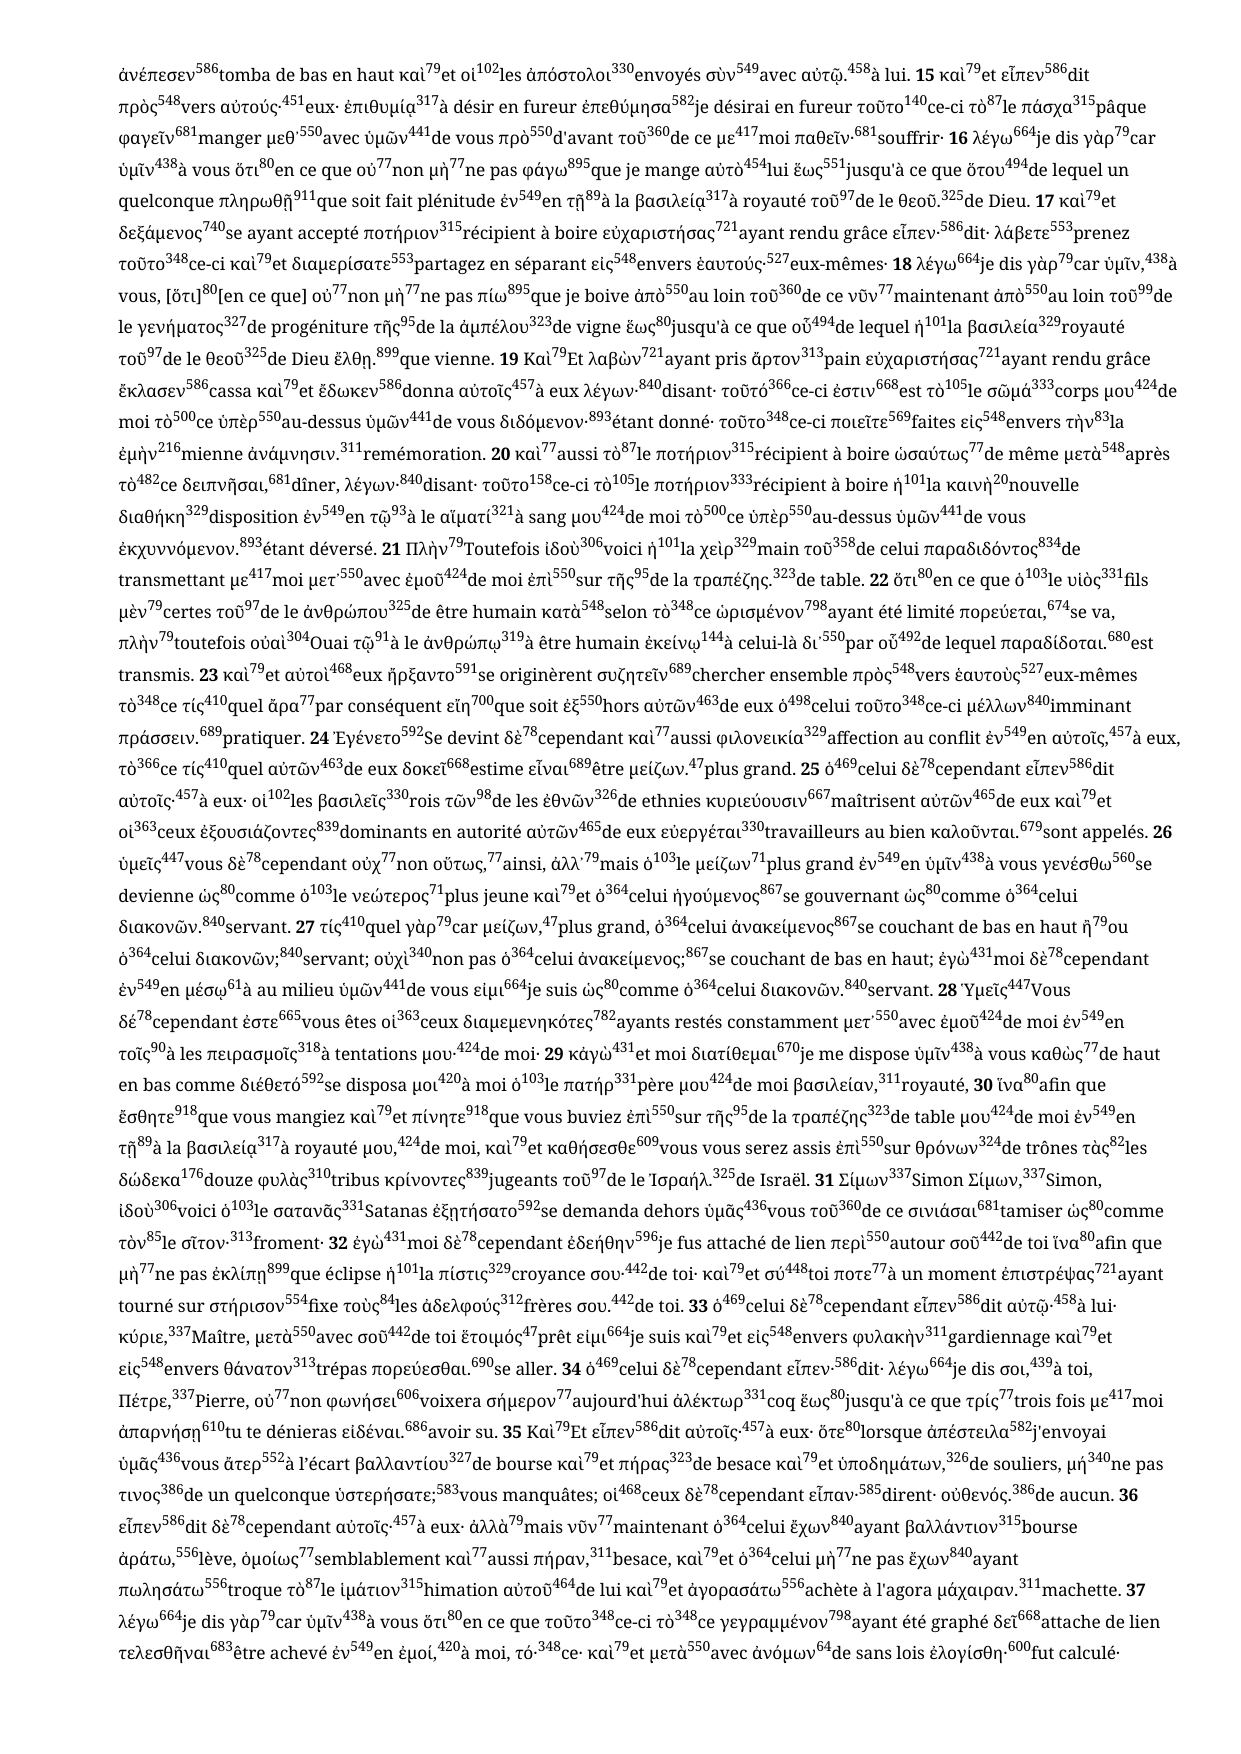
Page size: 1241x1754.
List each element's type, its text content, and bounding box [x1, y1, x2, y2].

text 1 Ἤγγιζεν625Approchait δὲ78cependant ἡ101la ἑορτὴ329fête τῶν98de les ἀζύμων66de sans levains ἡ362celle λεγομένη889étante dite πάσχα.333pâque. 2 καὶ79et ἐζήτουν624cherchaient οἱ102les ἀρχιερεῖς330chefs sacrificateurs καὶ79et οἱ102les γραμματεῖς330lettrés τὸ348ce πῶς77comment? ἀνέλωσιν898que saisissent de bas en haut αὐτόν,452lui, ἐφοβοῦντο630se effrayaient γὰρ79car τὸν85le λαόν.313peuple. 3 Εἰσῆλθεν586Vint à l'intérieur δὲ78cependant σατανᾶς331Satanas εἰς548envers Ἰούδαν313Iouda τὸν346celui καλούμενον875étant appelé Ἰσκαριώτην,313Iskariote, ὄντα822étant ἐκ550hors τοῦ97de le ἀριθμοῦ325de nombre τῶν96de les δώδεκα·64de douze· 4 καὶ79et ἀπελθὼν721ayant éloigné συνελάλησεν586bavarda ensemble τοῖς90à les ἀρχιερεῦσιν318à chefs sacrificateurs καὶ79et στρατηγοῖς318à stratèges τὸ348ce πῶς77comment? αὐτοῖς457à eux παραδῷ899que transmette αὐτόν.452lui. 5 καὶ79et ἐχάρησαν599furent été de joie καὶ79et συνέθεντο591se posèrent ensemble αὐτῷ458à lui ἀργύριον315objet d'argent δοῦναι.681donner. 6 καὶ79et ἐξωμολόγησεν,586avoua à l'excès, καὶ79et ἐζήτει625cherchait εὐκαιρίαν311moment de bien τοῦ360de ce παραδοῦναι681transmettre αὐτὸν452lui ἄτερ552à l’écart ὄχλου325de foule αὐτοῖς.457à eux. 7 Ἦλθεν586Vint δὲ78cependant ἡ101la ἡμέρα329journée τῶν98de les ἀζύμων,66de sans levains, [ἐν]549[en] ᾗ484à laquelle ἔδει625attachait de lien θύεσθαι692être sacrifié τὸ87le πάσχα·315pâque· 8 καὶ79et ἀπέστειλεν586envoya Πέτρον313Pierre καὶ79et Ἰωάννην313Ioannes εἰπών·721ayant dit· πορευθέντες759ayants étés allés ἑτοιμάσατε553préparez ἡμῖν419à nous τὸ87le πάσχα315pâque ἵνα80afin que φάγωμεν.894que nous mangions. 9 οἱ468ceux δὲ78cependant εἶπαν585dirent αὐτῷ·458à lui· ποῦ77où? θέλεις666tu veux ἑτοιμάσωμεν;894que nous préparions; 10 ὁ469celui δὲ78cependant εἶπεν586dit αὐτοῖς·457à eux· ἰδοὺ306voici εἰσελθόντων715de ayants venus à l'intérieur ὑμῶν441de vous εἰς548envers τὴν83la πόλιν311cité συναντήσει606rencontrera avec ὑμῖν438à vous ἄνθρωπος331être humain κεράμιον315cruche ὕδατος327de eau βαστάζων·840mettant en charge· ἀκολουθήσατε553suivez αὐτῷ458à lui εἰς548envers τὴν83la οἰκίαν311maison d'habitation εἰς548envers ἣν478laquelle εἰσπορεύεται,674se va à l'intérieur, 11 καὶ79et ἐρεῖτε603vous direz τῷ91à le οἰκοδεσπότῃ319à despote de maison τῆς95de la οἰκίας·323de maison d'habitation· λέγει668dit σοι439à toi ὁ103le διδάσκαλος·331enseignant· ποῦ77où? ἐστιν668est τὸ105le κατάλυμα333salle de déliage ὅπου77là où τὸ87le πάσχα315pâque μετὰ550avec τῶν96de les μαθητῶν324de disciples μου424de moi φάγω;895que je mange; 12 κἀκεῖνος364et celui-là ὑμῖν438à vous δείξει606montrera ἀνάγαιον315chambre haute μέγα6grand ἐστρωμένον·798ayant été étendu· ἐκεῖ77là ἑτοιμάσατε.553préparez. 13 ἀπελθόντες720ayants éloignés δὲ78cependant εὗρον585trouvèrent καθὼς77de haut en bas comme εἰρήκει659avait dit αὐτοῖς457à eux καὶ79et ἡτοίμασαν585préparèrent τὸ87le πάσχα.315pâque. 14 Καὶ79Et ὅτε80lorsque ἐγένετο592se devint ἡ101la ὥρα,329heure, ἀνέπεσεν586tomba de bas en haut καὶ79et οἱ102les ἀπόστολοι330envoyés σὺν549avec αὐτῷ.458à lui. 15 καὶ79et εἶπεν586dit πρὸς548vers αὐτούς·451eux· ἐπιθυμίᾳ317à désir en fureur ἐπεθύμησα582je désirai en fureur τοῦτο140ce-ci τὸ87le πάσχα315pâque φαγεῖν681manger μεθ᾽550avec ὑμῶν441de vous πρὸ550d'avant τοῦ360de ce με417moi παθεῖν·681souffrir· 16 λέγω664je dis γὰρ79car ὑμῖν438à vous ὅτι80en ce que οὐ77non μὴ77ne pas φάγω895que je mange αὐτὸ454lui ἕως551jusqu'à ce que ὅτου494de lequel un quelconque πληρωθῇ911que soit fait plénitude ἐν549en τῇ89à la βασιλείᾳ317à royauté τοῦ97de le θεοῦ.325de Dieu. 17 καὶ79et δεξάμενος740se ayant accepté ποτήριον315récipient à boire εὐχαριστήσας721ayant rendu grâce εἶπεν·586dit· λάβετε553prenez τοῦτο348ce-ci καὶ79et διαμερίσατε553partagez en séparant εἰς548envers ἑαυτούς·527eux-mêmes· 18 λέγω664je dis γὰρ79car ὑμῖν,438à vous, [ὅτι]80[en ce que] οὐ77non μὴ77ne pas πίω895que je boive ἀπὸ550au loin τοῦ360de ce νῦν77maintenant ἀπὸ550au loin τοῦ99de le γενήματος327de progéniture τῆς95de la ἀμπέλου323de vigne ἕως80jusqu'à ce que οὗ494de lequel ἡ101la βασιλεία329royauté τοῦ97de le θεοῦ325de Dieu ἔλθῃ.899que vienne. 19 Καὶ79Et λαβὼν721ayant pris ἄρτον313pain εὐχαριστήσας721ayant rendu grâce ἔκλασεν586cassa καὶ79et ἔδωκεν586donna αὐτοῖς457à eux λέγων·840disant· τοῦτό366ce-ci ἐστιν668est τὸ105le σῶμά333corps μου424de moi τὸ500ce ὑπὲρ550au-dessus ὑμῶν441de vous διδόμενον·893étant donné· τοῦτο348ce-ci ποιεῖτε569faites εἰς548envers τὴν83la ἐμὴν216mienne ἀνάμνησιν.311remémoration. 20 καὶ77aussi τὸ87le ποτήριον315récipient à boire ὡσαύτως77de même μετὰ548après τὸ482ce δειπνῆσαι,681dîner, λέγων·840disant· τοῦτο158ce-ci τὸ105le ποτήριον333récipient à boire ἡ101la καινὴ20nouvelle διαθήκη329disposition ἐν549en τῷ93à le αἵματί321à sang μου424de moi τὸ500ce ὑπὲρ550au-dessus ὑμῶν441de vous ἐκχυννόμενον.893étant déversé. 21 Πλὴν79Toutefois ἰδοὺ306voici ἡ101la χεὶρ329main τοῦ358de celui παραδιδόντος834de transmettant με417moi μετ᾽550avec ἐμοῦ424de moi ἐπὶ550sur τῆς95de la τραπέζης.323de table. 22 ὅτι80en ce que ὁ103le υἱὸς331fils μὲν79certes τοῦ97de le ἀνθρώπου325de être humain κατὰ548selon τὸ348ce ὡρισμένον798ayant été limité πορεύεται,674se va, πλὴν79toutefois οὐαὶ304Ouai τῷ91à le ἀνθρώπῳ319à être humain ἐκείνῳ144à celui-là δι᾽550par οὗ492de lequel παραδίδοται.680est transmis. 23 καὶ79et αὐτοὶ468eux ἤρξαντο591se originèrent συζητεῖν689chercher ensemble πρὸς548vers ἑαυτοὺς527eux-mêmes τὸ348ce τίς410quel ἄρα77par conséquent εἴη700que soit ἐξ550hors αὐτῶν463de eux ὁ498celui τοῦτο348ce-ci μέλλων840imminant πράσσειν.689pratiquer. 24 Ἐγένετο592Se devint δὲ78cependant καὶ77aussi φιλονεικία329affection au conflit ἐν549en αὐτοῖς,457à eux, τὸ366ce τίς410quel αὐτῶν463de eux δοκεῖ668estime εἶναι689être μείζων.47plus grand. 25 ὁ469celui δὲ78cependant εἶπεν586dit αὐτοῖς·457à eux· οἱ102les βασιλεῖς330rois τῶν98de les ἐθνῶν326de ethnies κυριεύουσιν667maîtrisent αὐτῶν465de eux καὶ79et οἱ363ceux ἐξουσιάζοντες839dominants en autorité αὐτῶν465de eux εὐεργέται330travailleurs au bien καλοῦνται.679sont appelés. 26 ὑμεῖς447vous δὲ78cependant οὐχ77non οὕτως,77ainsi, ἀλλ᾽79mais ὁ103le μείζων71plus grand ἐν549en ὑμῖν438à vous γενέσθω560se devienne ὡς80comme ὁ103le νεώτερος71plus jeune καὶ79et ὁ364celui ἡγούμενος867se gouvernant ὡς80comme ὁ364celui διακονῶν.840servant. 27 τίς410quel γὰρ79car μείζων,47plus grand, ὁ364celui ἀνακείμενος867se couchant de bas en haut ἢ79ou ὁ364celui διακονῶν;840servant; οὐχὶ340non pas ὁ364celui ἀνακείμενος;867se couchant de bas en haut; ἐγὼ431moi δὲ78cependant ἐν549en μέσῳ61à au milieu ὑμῶν441de vous εἰμι664je suis ὡς80comme ὁ364celui διακονῶν.840servant. 28 Ὑμεῖς447Vous δέ78cependant ἐστε665vous êtes οἱ363ceux διαμεμενηκότες782ayants restés constamment μετ᾽550avec ἐμοῦ424de moi ἐν549en τοῖς90à les πειρασμοῖς318à tentations μου·424de moi· 29 κἀγὼ431et moi διατίθεμαι670je me dispose ὑμῖν438à vous καθὼς77de haut en bas comme διέθετό592se disposa μοι420à moi ὁ103le πατήρ331père μου424de moi βασιλείαν,311royauté, 30 ἵνα80afin que ἔσθητε918que vous mangiez καὶ79et πίνητε918que vous buviez ἐπὶ550sur τῆς95de la τραπέζης323de table μου424de moi ἐν549en τῇ89à la βασιλείᾳ317à royauté μου,424de moi, καὶ79et καθήσεσθε609vous vous serez assis ἐπὶ550sur θρόνων324de trônes τὰς82les δώδεκα176douze φυλὰς310tribus κρίνοντες839jugeants τοῦ97de le Ἰσραήλ.325de Israël. 31 Σίμων337Simon Σίμων,337Simon, ἰδοὺ306voici ὁ103le σατανᾶς331Satanas ἐξῃτήσατο592se demanda dehors ὑμᾶς436vous τοῦ360de ce σινιάσαι681tamiser ὡς80comme τὸν85le σῖτον·313froment· 32 ἐγὼ431moi δὲ78cependant ἐδεήθην596je fus attaché de lien περὶ550autour σοῦ442de toi ἵνα80afin que μὴ77ne pas ἐκλίπῃ899que éclipse ἡ101la πίστις329croyance σου·442de toi· καὶ79et σύ448toi ποτε77à un moment ἐπιστρέψας721ayant tourné sur στήρισον554fixe τοὺς84les ἀδελφούς312frères σου.442de toi. 33 ὁ469celui δὲ78cependant εἶπεν586dit αὐτῷ·458à lui· κύριε,337Maître, μετὰ550avec σοῦ442de toi ἕτοιμός47prêt εἰμι664je suis καὶ79et εἰς548envers φυλακὴν311gardiennage καὶ79et εἰς548envers θάνατον313trépas πορεύεσθαι.690se aller. 34 ὁ469celui δὲ78cependant εἶπεν·586dit· λέγω664je dis σοι,439à toi, Πέτρε,337Pierre, οὐ77non φωνήσει606voixera σήμερον77aujourd'hui ἀλέκτωρ331coq ἕως80jusqu'à ce que τρίς77trois fois με417moi ἀπαρνήσῃ610tu te dénieras εἰδέναι.686avoir su. 35 Καὶ79Et εἶπεν586dit αὐτοῖς·457à eux· ὅτε80lorsque ἀπέστειλα582j'envoyai ὑμᾶς436vous ἄτερ552à l’écart βαλλαντίου327de bourse καὶ79et πήρας323de besace καὶ79et ὑποδημάτων,326de souliers, μή340ne pas τινος386de un quelconque ὑστερήσατε;583vous manquâtes; οἱ468ceux δὲ78cependant εἶπαν·585dirent· οὐθενός.386de aucun. 36 εἶπεν586dit δὲ78cependant αὐτοῖς·457à eux· ἀλλὰ79mais νῦν77maintenant ὁ364celui ἔχων840ayant βαλλάντιον315bourse ἀράτω,556lève, ὁμοίως77semblablement καὶ77aussi πήραν,311besace, καὶ79et ὁ364celui μὴ77ne pas ἔχων840ayant πωλησάτω556troque τὸ87le ἱμάτιον315himation αὐτοῦ464de lui καὶ79et ἀγορασάτω556achète à l'agora μάχαιραν.311machette. 37 λέγω664je dis γὰρ79car ὑμῖν438à vous ὅτι80en ce que τοῦτο348ce-ci τὸ348ce γεγραμμένον798ayant été graphé δεῖ668attache de lien τελεσθῆναι683être achevé ἐν549en ἐμοί,420à moi, τό·348ce· καὶ79et μετὰ550avec ἀνόμων64de sans lois ἐλογίσθη·600fut calculé· καὶ77aussi γὰρ79car τὸ366ce περὶ550autour ἐμοῦ424de moi τέλος315achèvement ἔχει.668a. 38 οἱ468ceux δὲ78cependant εἶπαν·585dirent· κύριε,337Maître, ἰδοὺ306voici μάχαιραι328machettes ὧδε77ici δύο.194deux. ὁ469celui δὲ78cependant εἶπεν586dit αὐτοῖς·457à eux· ἱκανόν49assez-important ἐστιν.668est. 39 Καὶ79Et ἐξελθὼν721ayant sorti ἐπορεύθη600fut allé κατὰ548selon τὸ87le ἔθος315coutume εἰς548envers τὸ87le ὄρος315montagne τῶν94de les ἐλαιῶν,322de oliviers, ἠκολούθησαν585suivirent δὲ78cependant αὐτῷ458à lui καὶ77aussi οἱ102les μαθηταί.330disciples. 40 γενόμενος740se ayant devenu δὲ78cependant ἐπὶ550sur τοῦ97de le τόπου325de lieu εἶπεν586dit αὐτοῖς·457à eux· προσεύχεσθε573que vous vous priez μὴ77ne pas εἰσελθεῖν681venir à l'intérieur εἰς548envers πειρασμόν.313tentation. 41 καὶ79et αὐτὸς469lui ἀπεσπάσθη600fut tiré loin ἀπ᾽550au loin αὐτῶν463de eux ὡσεὶ77comme si λίθου325de pierre βολὴν311projection καὶ79et θεὶς721ayant posé τὰ86les γόνατα314genoux προσηύχετο631se priait 42 λέγων·840disant· πάτερ,337père, εἰ80si βούλει672tu te as dessein παρένεγκε554porte à côté τοῦτο140ce-ci τὸ87le ποτήριον315récipient à boire ἀπ᾽550au loin ἐμοῦ·424de moi· πλὴν79toutefois μὴ79ne pas τὸ105le θέλημά333volonté μου424de moi ἀλλὰ79mais τὸ105le σὸν446tien γινέσθω.576se devienne. ⟦936⟦ 43 ὤφθη600fut vu δὲ78cependant αὐτῷ458à lui ἄγγελος331ange ἀπ᾽550au loin οὐρανοῦ325de ciel ἐνισχύων840fortifiant intérieurement αὐτόν.452lui. 44 καὶ79et γενόμενος740se ayant devenu ἐν549en ἀγωνίᾳ317à agonie ἐκτενέστερον77plus extensivement προσηύχετο·631se priait· καὶ79et ἐγένετο592se devint ὁ103le ἱδρὼς331sueur αὐτοῦ464de lui ὡσεὶ80comme si θρόμβοι330thromboses αἵματος327de sang καταβαίνοντες839descendants ἐπὶ550sur τὴν83la γῆν.⟧311terre.⟧ 45 καὶ79et ἀναστὰς721ayant redressé ἀπὸ550au loin τῆς95de la προσευχῆς323de prière ἐλθὼν721ayant venu πρὸς548vers τοὺς84les μαθητὰς312disciples εὗρεν586trouva κοιμωμένους874étants mis au coucher αὐτοὺς451eux ἀπὸ550au loin τῆς95de la λύπης,323de tristesse, 46 καὶ79et εἶπεν586dit αὐτοῖς·457à eux· τί399quel καθεύδετε;665vous dormez de haut en bas; ἀναστάντες720ayants redressés προσεύχεσθε,573que vous vous priez, ἵνα80afin que μὴ77ne pas εἰσέλθητε896que vous veniez à l'intérieur εἰς548envers πειρασμόν.313tentation. 47 Ἔτι77Encore αὐτοῦ464de lui λαλοῦντος834de bavardant ἰδοὺ306voici ὄχλος,331foule, καὶ79et ὁ364celui λεγόμενος891étant dit Ἰούδας331Iouda εἷς71un τῶν96de les δώδεκα64de douze προήρχετο631se venait devant αὐτοὺς451eux καὶ79et ἤγγισεν586approcha τῷ91à le Ἰησοῦ319à Iésous φιλῆσαι681affectionner αὐτόν.452lui. 48 Ἰησοῦς331Iésous δὲ78cependant εἶπεν586dit αὐτῷ·458à lui· Ἰούδα,337Iouda, φιλήματι321à embrassade τὸν85le υἱὸν313fils τοῦ97de le ἀνθρώπου325de être humain παραδίδως;666tu transmets; 49 Ἰδόντες720Ayants vus δὲ78cependant οἱ363ceux περὶ548autour αὐτὸν452lui τὸ482ce ἐσόμενον766qui se sera εἶπαν·585dirent· κύριε,337Maître, εἰ340si πατάξομεν601nous percuterons ἐν549en μαχαίρῃ;317à machette; 50 καὶ79et ἐπάταξεν586percuta εἷς71un τις287un quelconque ἐξ550hors αὐτῶν463de eux τὸν85le δοῦλον313mâle esclave τοῦ97de le ἀρχιερέως325de chef sacrificateur καὶ79et ἀφεῖλεν586saisit au loin τὸ87le οὖς315oreille αὐτοῦ464de lui τὸ87le δεξιόν.6droit. 51 ἀποκριθεὶς760ayant été répondu δὲ78cependant ὁ103le Ἰησοῦς331Iésous εἶπεν·586dit· ἐᾶτε569concédez ἕως552jusqu'à ce que τούτου·360de ce-ci· καὶ79et ἁψάμενος740se ayant touché τοῦ99de le ὠτίου327de bout d'oreille ἰάσατο592se guérit αὐτόν.452lui. 52 Εἶπεν586Dit δὲ78cependant Ἰησοῦς331Iésous πρὸς548vers τοὺς345ceux παραγενομένους725se ayants devenus à côté ἐπ᾽548sur αὐτὸν452lui ἀρχιερεῖς312chefs sacrificateurs καὶ79et στρατηγοὺς312stratèges τοῦ99de le ἱεροῦ327de sanctuaire καὶ79et πρεσβυτέρους·52plus anciens· ὡς80comme ἐπὶ548sur λῃστὴν313pilleur ἐξήλθατε583vous sortîtes μετὰ550avec μαχαιρῶν322de machettes καὶ79et ξύλων;326de bois; 53 καθ᾽548selon ἡμέραν311journée ὄντος834de étant μου424de moi μεθ᾽550avec ὑμῶν441de vous ἐν549en τῷ93à le ἱερῷ321à sanctuaire οὐκ77non ἐξετείνατε583vous étendîtes τὰς242les χεῖρας310mains ἐπ᾽548sur ἐμέ,417moi, ἀλλ᾽79mais αὕτη362celle-ci ἐστὶν668est ὑμῶν441de vous ἡ101la ὥρα329heure καὶ79et ἡ101la ἐξουσία329autorité τοῦ99de le σκότους.327de ténèbre. 54 Συλλαβόντες720Ayants pris ensemble δὲ78cependant αὐτὸν452lui ἤγαγον585conduisirent καὶ79et εἰσήγαγον585conduisirent à l'intérieur εἰς548envers τὴν83la οἰκίαν311maison d'habitation τοῦ97de le ἀρχιερέως·325de chef sacrificateur· ὁ103le δὲ78cependant Πέτρος331Pierre ἠκολούθει625suivait μακρόθεν.77à distance. 55 περιαψάντων715de ayants attachés autour δὲ78cependant πῦρ315feu ἐν549en μέσῳ61à au milieu τῆς95de la αὐλῆς323de cour καὶ79et συγκαθισάντων715de ayants faits asseoir ensemble ἐκάθητο631se était assis ὁ103le Πέτρος331Pierre μέσος71au milieu αὐτῶν.463de eux. 56 ἰδοῦσα719ayante vue δὲ78cependant αὐτὸν452lui παιδίσκη329jeune servante τις285une quelconque καθήμενον849se étant assis πρὸς548vers τὸ87le φῶς315lumière καὶ79et ἀτενίσασα719ayante regardée fixement αὐτῷ458à lui εἶπεν·586dit· καὶ77aussi οὗτος364celui-ci σὺν549avec αὐτῷ458à lui ἦν.625était. 57 ὁ469celui δὲ78cependant ἠρνήσατο592se nia λέγων·840disant· οὐκ77non οἶδα638j'ai su αὐτόν,452lui, γύναι.335femme. 58 καὶ79et μετὰ548après βραχὺ55court ἕτερος390autre-différent ἰδὼν721ayant vu αὐτὸν452lui ἔφη·625déclarait· καὶ77aussi σὺ448toi ἐξ550hors αὐτῶν463de eux εἶ.666tu es. ὁ103le δὲ78cependant Πέτρος331Pierre ἔφη·625déclarait· ἄνθρωπε,337être humain, οὐκ77non εἰμί.664je suis. 59 καὶ79et διαστάσης714de ayante dressée à travers ὡσεὶ77comme si ὥρας323de heure μιᾶς189de une ἄλλος390autre τις287un quelconque διϊσχυρίζετο631se insistait λέγων·840disant· ἐπ᾽550sur ἀληθείας323de vérité καὶ77aussi οὗτος364celui-ci μετ᾽550avec αὐτοῦ464de lui ἦν,625était, καὶ77aussi γὰρ79car Γαλιλαῖός71Galiléen ἐστιν.668est. 60 εἶπεν586dit δὲ78cependant ὁ103le Πέτρος·331Pierre· ἄνθρωπε,337être humain, οὐκ77non οἶδα638j'ai su ὃ482lequel λέγεις.666tu dis. καὶ79et παραχρῆμα77instantanément ἔτι77encore λαλοῦντος834de bavardant αὐτοῦ464de lui ἐφώνησεν586voixa ἀλέκτωρ.331coq. 61 καὶ79et στραφεὶς760ayant été tourné ὁ103le κύριος331Maître ἐνέβλεψεν586entra regard τῷ91à le Πέτρῳ,319à Pierre, καὶ79et ὑπεμνήσθη600fut fait mémoire du dessous ὁ103le Πέτρος331Pierre τοῦ99de le ῥήματος327de oral τοῦ97de le κυρίου325de Maître ὡς77comme εἶπεν586dit αὐτῷ458à lui ὅτι80en ce que πρὶν80avant ἀλέκτορα313coq φωνῆσαι681voixer σήμερον77aujourd'hui ἀπαρνήσῃ610tu te dénieras με417moi τρίς.77trois fois. 62 καὶ79et ἐξελθὼν721ayant sorti ἔξω77au-dehors ἔκλαυσεν586pleura πικρῶς.77amèrement. 63 Καὶ79Et οἱ102les ἄνδρες330hommes οἱ497ceux συνέχοντες839tenants ensemble αὐτὸν452lui ἐνέπαιζον624enjouaient αὐτῷ458à lui δέροντες,839pelants, 64 καὶ79et περικαλύψαντες720ayants couverts autour αὐτὸν452lui ἐπηρώτων624surinterrogeaient λέγοντες·839disants· προφήτευσον,554prophétise, τίς410quel ἐστιν668est ὁ364celui παίσας721ayant frappé σε;437toi; 65 καὶ79et ἕτερα374autres-différents πολλὰ270nombreux βλασφημοῦντες839blasphémants ἔλεγον624disaient εἰς548envers αὐτόν.452lui. 66 Καὶ79Et ὡς80comme ἐγένετο592se devint ἡμέρα,329journée, συνήχθη600fut mené ensemble τὸ105le πρεσβυτέριον333corps des anciens τοῦ97de le λαοῦ,325de peuple, ἀρχιερεῖς330chefs sacrificateurs τε79en outre καὶ79et γραμματεῖς,330lettrés, καὶ79et ἀπήγαγον585conduisirent au loin αὐτὸν452lui εἰς548envers τὸ87le συνέδριον315sanhédrin αὐτῶν463de eux 67 λέγοντες·839disants· εἰ80si σὺ448toi εἶ666tu es ὁ103le χριστός,331Christ, εἰπὸν554dis ἡμῖν.419à nous. εἶπεν586dit δὲ78cependant αὐτοῖς·457à eux· ἐὰν80si le cas échéant ὑμῖν438à vous εἴπω,895que je dise, οὐ77non μὴ77ne pas πιστεύσητε·896que vous croyiez· 68 ἐὰν80si le cas échéant δὲ78cependant ἐρωτήσω,895que j'interroge, οὐ77non μὴ77ne pas ἀποκριθῆτε.908que vous soyez répondu. 69 ἀπὸ550au loin τοῦ358de celui νῦν77maintenant δὲ78cependant ἔσται612se sera ὁ103le υἱὸς331fils τοῦ97de le ἀνθρώπου325de être humain καθήμενος867se étant assis ἐκ550hors δεξιῶν66de droits τῆς95de la δυνάμεως323de puissance τοῦ97de le θεοῦ.325de Dieu. 70 εἶπαν585dirent δὲ78cependant πάντες·389tous· σὺ448toi οὖν79donc εἶ666tu es ὁ103le υἱὸς331fils τοῦ97de le θεοῦ;325de Dieu; ὁ469celui δὲ78cependant πρὸς548vers αὐτοὺς451eux ἔφη·625déclarait· ὑμεῖς447vous λέγετε665vous dites ὅτι80en ce que ἐγώ431moi εἰμι.664je suis. 71 οἱ468ceux δὲ78cependant εἶπαν·585dirent· τί399quel ἔτι77encore ἔχομεν663nous avons μαρτυρίας323de témoignation χρείαν;311besoin; αὐτοὶ468eux γὰρ79car ἠκούσαμεν581nous écoutâmes ἀπὸ550au loin τοῦ99de le στόματος327de bouche αὐτοῦ.464de lui. [118, 59, 1181, 1665]
